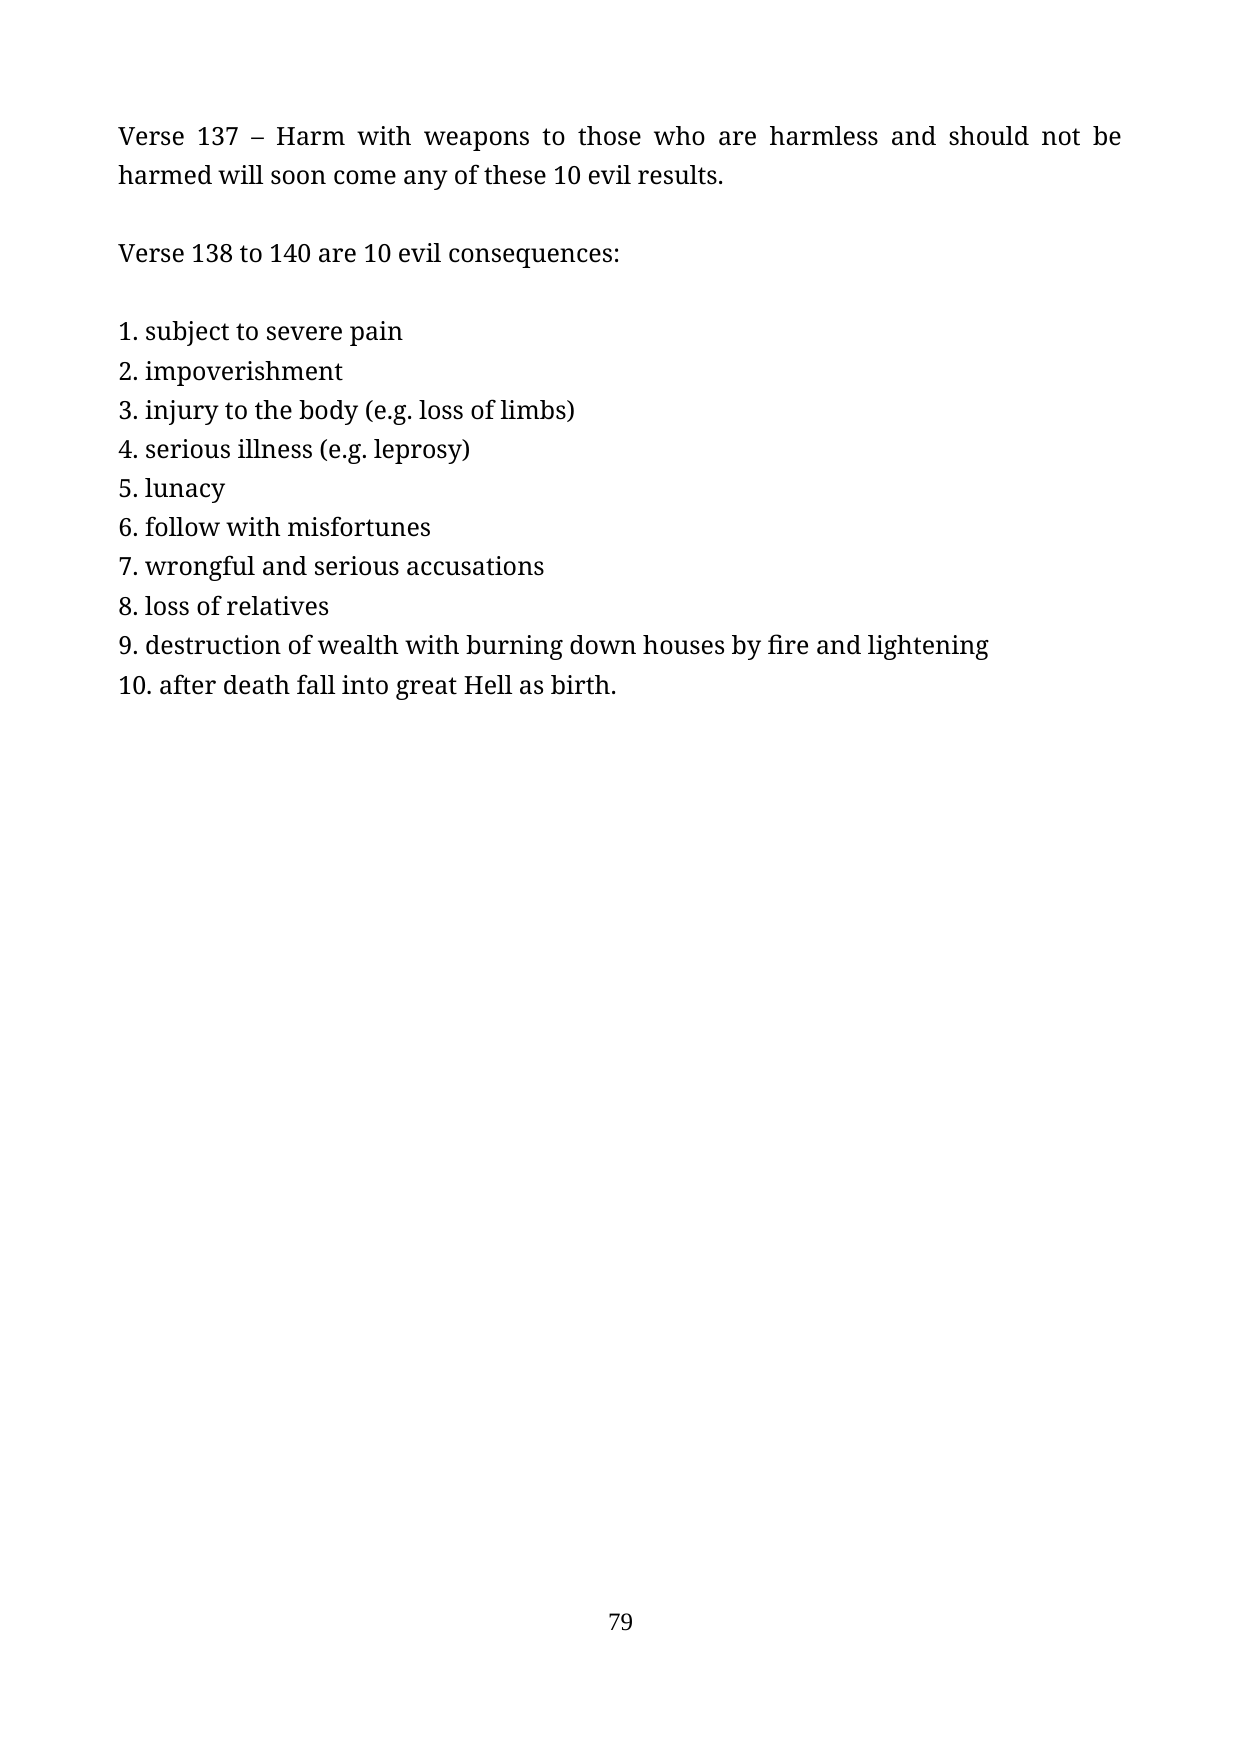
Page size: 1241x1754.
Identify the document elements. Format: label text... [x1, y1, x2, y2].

text 6. follow with misfortunes [118, 510, 1122, 544]
text Verse 138 to 140 are 10 evil consequences: [118, 236, 1122, 270]
text 5. lunacy [118, 471, 1122, 505]
text 2. impoverishment [118, 353, 1122, 387]
text 3. injury to the body (e.g. loss of limbs) [118, 392, 1122, 426]
text 7. wrongful and serious accusations [118, 549, 1122, 583]
text 9. destruction of wealth with burning down houses by fire and lightening [118, 627, 1122, 661]
text 10. after death fall into great Hell as birth. [118, 666, 1122, 701]
text 8. loss of relatives [118, 588, 1122, 622]
text 1. subject to severe pain [118, 314, 1122, 348]
text 4. serious illness (e.g. leprosy) [118, 431, 1122, 466]
text Verse 137 – Harm with weapons to those who are harmless and should not be harmed will soon come any of these 10 evil results. [118, 118, 1122, 191]
